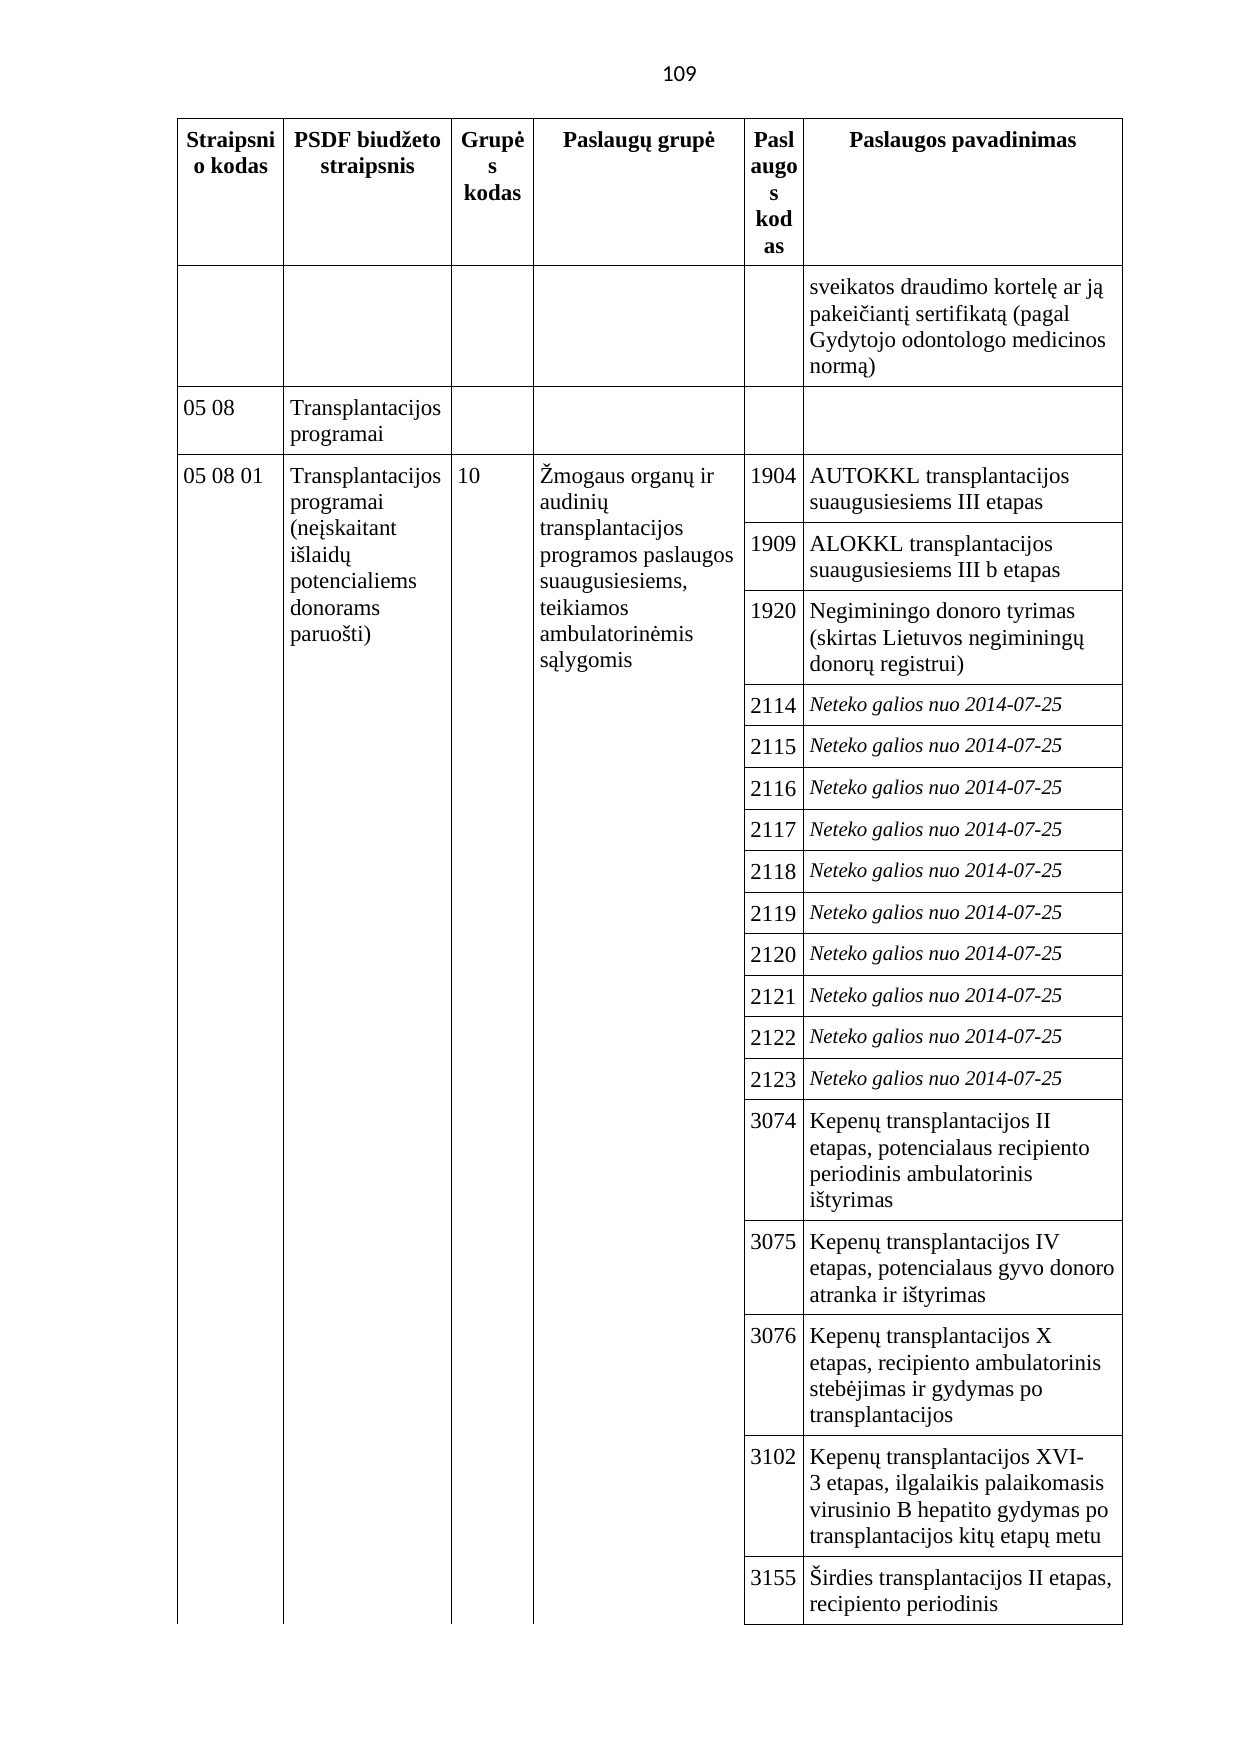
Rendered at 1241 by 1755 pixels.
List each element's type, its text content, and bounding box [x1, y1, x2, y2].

table_cell [452, 767, 533, 808]
table_cell [452, 1016, 533, 1058]
table_cell 2123 [745, 1059, 803, 1099]
table_cell [534, 266, 744, 386]
table_cell Kepenų transplantacijos XVI-3 etapas, ilgalaikis palaikomasis virusinio B hepatito gydymas po transplantacijos kitų etapų metu [804, 1436, 1122, 1556]
table_cell [534, 1314, 744, 1435]
table_cell [452, 1099, 533, 1220]
table_cell Transplantacijos programai [284, 387, 451, 454]
table_cell 2119 [745, 893, 803, 933]
table_cell [178, 1099, 283, 1220]
table_cell Neteko galios nuo 2014-07-25 [804, 976, 1122, 1016]
table_cell 2114 [745, 685, 803, 725]
table_cell [178, 933, 283, 975]
table_cell [284, 892, 451, 933]
table_cell [452, 266, 533, 386]
table_cell [178, 1435, 283, 1556]
table_cell 3075 [745, 1221, 803, 1314]
table_cell [178, 892, 283, 933]
table_cell 2116 [745, 768, 803, 808]
table_cell [178, 1556, 283, 1623]
table_header Paslaugos pavadinimas [804, 119, 1122, 265]
table_cell [745, 387, 803, 454]
table_cell [452, 892, 533, 933]
table_cell [284, 1556, 451, 1623]
table_header PSDF biudžeto straipsnis [284, 119, 451, 265]
table_cell 3155 [745, 1557, 803, 1623]
table_cell 10 [452, 455, 533, 522]
table_cell 2120 [745, 934, 803, 975]
table_cell 2115 [745, 726, 803, 767]
table_cell [534, 1556, 744, 1623]
table_cell [534, 767, 744, 808]
table_header Paslaugų grupė [534, 119, 744, 265]
table_cell [534, 1435, 744, 1556]
table_cell Neteko galios nuo 2014-07-25 [804, 851, 1122, 892]
table_cell [284, 1220, 451, 1314]
table_cell Neteko galios nuo 2014-07-25 [804, 810, 1122, 850]
table_cell Negiminingo donoro tyrimas (skirtas Lietuvos negiminingų donorų registrui) [804, 591, 1122, 684]
table_cell [284, 1314, 451, 1435]
table_cell Neteko galios nuo 2014-07-25 [804, 893, 1122, 933]
table_cell Transplantacijos programai (neįskaitant išlaidų potencialiems donorams paruošti) [284, 455, 451, 725]
table_cell [452, 387, 533, 454]
table_cell [284, 1099, 451, 1220]
table_cell [452, 1058, 533, 1099]
table_cell [284, 933, 451, 975]
table_cell 2121 [745, 976, 803, 1016]
table_cell [178, 1314, 283, 1435]
table_cell [284, 809, 451, 850]
table_cell [284, 266, 451, 386]
table_cell [452, 850, 533, 892]
table_cell Kepenų transplantacijos IV etapas, potencialaus gyvo donoro atranka ir ištyrimas [804, 1221, 1122, 1314]
table_cell [534, 892, 744, 933]
table_cell [534, 975, 744, 1016]
table_cell [178, 975, 283, 1016]
table_cell 05 08 [178, 387, 283, 454]
table_cell [178, 767, 283, 808]
table_header Paslaugos kodas [745, 119, 803, 265]
table_cell sveikatos draudimo kortelę ar ją pakeičiantį sertifikatą (pagal Gydytojo odontologo medicinos normą) [804, 266, 1122, 386]
table_cell 3102 [745, 1436, 803, 1556]
table_cell [745, 266, 803, 386]
table_cell [178, 590, 283, 684]
table_cell [284, 767, 451, 808]
table_cell 05 08 01 [178, 455, 283, 522]
table_cell 2117 [745, 810, 803, 850]
table_cell [178, 522, 283, 589]
table_cell [178, 725, 283, 767]
table_cell Neteko galios nuo 2014-07-25 [804, 1059, 1122, 1099]
table_cell 2122 [745, 1017, 803, 1058]
table_cell Širdies transplantacijos II etapas, recipiento periodinis [804, 1557, 1122, 1623]
table_cell [534, 933, 744, 975]
table_cell [284, 725, 451, 767]
table_cell Neteko galios nuo 2014-07-25 [804, 934, 1122, 975]
table_cell [452, 522, 533, 589]
table_cell Neteko galios nuo 2014-07-25 [804, 1017, 1122, 1058]
table_cell [178, 1058, 283, 1099]
table_cell 1909 [745, 523, 803, 589]
table_cell [534, 809, 744, 850]
table_cell [284, 1016, 451, 1058]
table_cell [452, 1556, 533, 1623]
table_cell [284, 1058, 451, 1099]
table_cell [534, 1099, 744, 1220]
table_cell Neteko galios nuo 2014-07-25 [804, 685, 1122, 725]
table_cell [178, 809, 283, 850]
table_cell [178, 1016, 283, 1058]
table_cell [452, 933, 533, 975]
table_cell 1904 [745, 455, 803, 522]
table_cell [804, 387, 1122, 454]
table_cell AUTOKKL transplantacijos suaugusiesiems III etapas [804, 455, 1122, 522]
table_cell Žmogaus organų ir audinių transplantacijos programos paslaugos suaugusiesiems, teikiamos ambulatorinėmis sąlygomis [534, 455, 744, 725]
table_cell [178, 266, 283, 386]
table_cell [534, 850, 744, 892]
table_cell [284, 975, 451, 1016]
table_cell [534, 1058, 744, 1099]
table_cell Kepenų transplantacijos X etapas, recipiento ambulatorinis stebėjimas ir gydymas po transplantacijos [804, 1315, 1122, 1435]
table_cell [534, 387, 744, 454]
table_cell [452, 590, 533, 684]
table_cell 3074 [745, 1100, 803, 1220]
table_cell [534, 1016, 744, 1058]
table_cell [452, 725, 533, 767]
table_cell [178, 684, 283, 725]
table_cell Kepenų transplantacijos II etapas, potencialaus recipiento periodinis ambulatorinis ištyrimas [804, 1100, 1122, 1220]
table_header Straipsnio kodas [178, 119, 283, 265]
table_cell [284, 850, 451, 892]
table_cell [452, 1435, 533, 1556]
table_cell [452, 809, 533, 850]
table_cell [534, 725, 744, 767]
table_cell [534, 1220, 744, 1314]
table_cell 2118 [745, 851, 803, 892]
table_cell 1920 [745, 591, 803, 684]
table_cell [178, 850, 283, 892]
table_cell [178, 1220, 283, 1314]
table_cell [452, 1220, 533, 1314]
table_cell ALOKKL transplantacijos suaugusiesiems III b etapas [804, 523, 1122, 589]
table_cell Neteko galios nuo 2014-07-25 [804, 726, 1122, 767]
table_cell [452, 1314, 533, 1435]
table_cell Neteko galios nuo 2014-07-25 [804, 768, 1122, 808]
table_cell [452, 684, 533, 725]
table_cell 3076 [745, 1315, 803, 1435]
table_cell [284, 1435, 451, 1556]
table_cell [452, 975, 533, 1016]
table_header Grupės kodas [452, 119, 533, 265]
